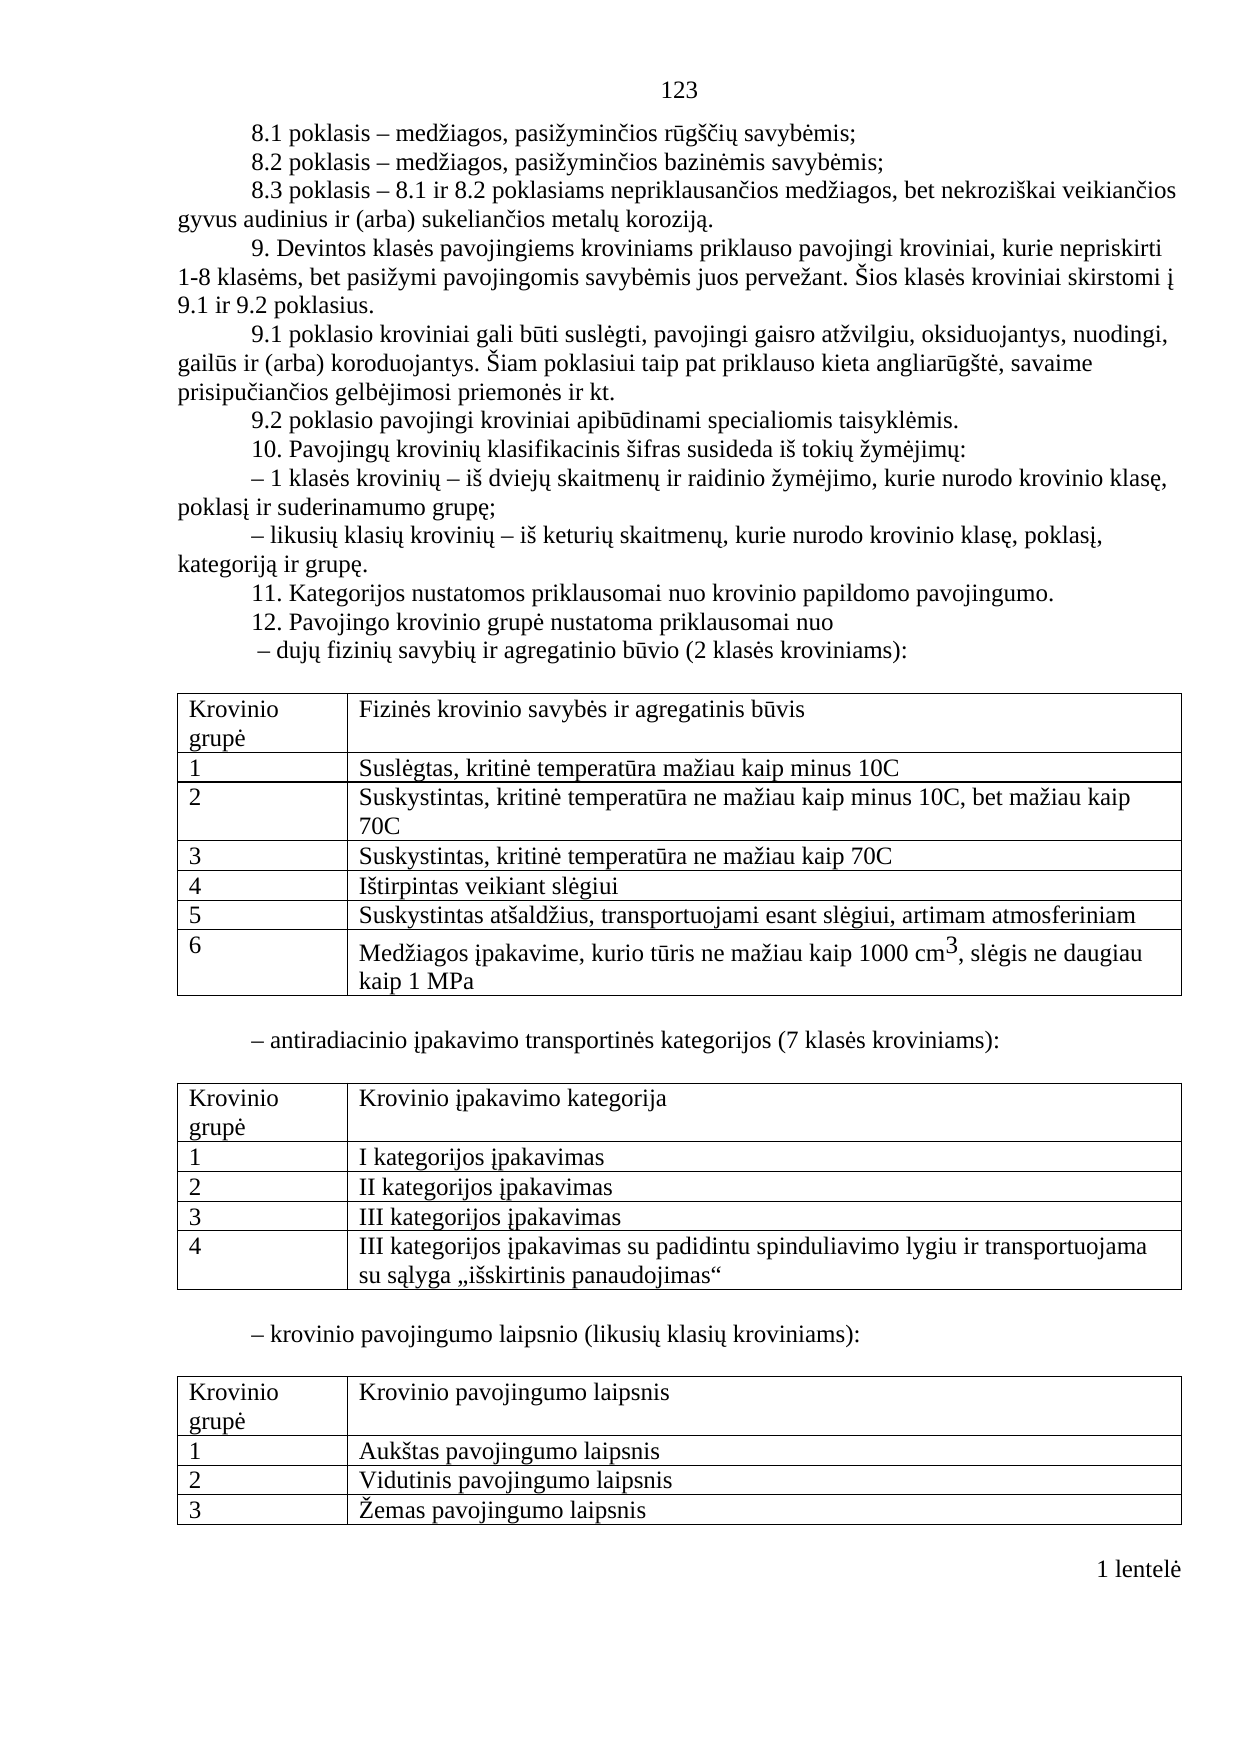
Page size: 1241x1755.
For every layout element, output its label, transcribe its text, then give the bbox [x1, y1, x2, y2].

table_cell 2 [178, 1466, 347, 1494]
table_cell Medžiagos įpakavime, kurio tūris ne mažiau kaip 1000 cm3, slėgis ne daugiau kaip 1 MPa [348, 930, 1181, 995]
table_cell 3 [178, 1495, 347, 1524]
table_cell III kategorijos įpakavimas su padidintu spinduliavimo lygiu ir transportuojama su sąlyga „išskirtinis panaudojimas“ [348, 1231, 1181, 1289]
table_header Krovinio grupė [178, 694, 347, 752]
text 8.2 poklasis – medžiagos, pasižyminčios bazinėmis savybėmis; [177, 147, 1181, 176]
table_cell 6 [178, 930, 347, 995]
table_cell Žemas pavojingumo laipsnis [348, 1495, 1181, 1524]
table_cell 5 [178, 901, 347, 929]
table_header Krovinio grupė [178, 1084, 347, 1141]
table_cell Aukštas pavojingumo laipsnis [348, 1436, 1181, 1464]
text 12. Pavojingo krovinio grupė nustatoma priklausomai nuo [177, 607, 1181, 636]
table_cell Vidutinis pavojingumo laipsnis [348, 1466, 1181, 1494]
text 9.2 poklasio pavojingi kroviniai apibūdinami specialiomis taisyklėmis. [177, 406, 1181, 434]
table_cell Suskystintas atšaldžius, transportuojami esant slėgiui, artimam atmosferiniam [348, 901, 1181, 929]
table_cell Suskystintas, kritinė temperatūra ne mažiau kaip minus 10C, bet mažiau kaip 70C [348, 783, 1181, 840]
text – antiradiacinio įpakavimo transportinės kategorijos (7 klasės kroviniams): [177, 1025, 1181, 1054]
table_cell 3 [178, 841, 347, 870]
text 9. Devintos klasės pavojingiems kroviniams priklauso pavojingi kroviniai, kurie nepriskirti 1-8 klasėms, bet pasižymi pavojingomis savybėmis juos pervežant. Šios klasės kroviniai skirstomi į 9.1 ir 9.2 poklasius. [177, 233, 1181, 319]
text 8.3 poklasis – 8.1 ir 8.2 poklasiams nepriklausančios medžiagos, bet nekroziškai veikiančios gyvus audinius ir (arba) sukeliančios metalų koroziją. [177, 176, 1181, 233]
table_cell 4 [178, 871, 347, 899]
table_cell 4 [178, 1231, 347, 1289]
table_cell 1 [178, 1142, 347, 1171]
table_cell 3 [178, 1202, 347, 1230]
table_cell Suslėgtas, kritinė temperatūra mažiau kaip minus 10C [348, 753, 1181, 781]
text – krovinio pavojingumo laipsnio (likusių klasių kroviniams): [177, 1319, 1181, 1347]
text 8.1 poklasis – medžiagos, pasižyminčios rūgščių savybėmis; [177, 118, 1181, 147]
table_cell 1 [178, 753, 347, 781]
text 10. Pavojingų krovinių klasifikacinis šifras susideda iš tokių žymėjimų: [177, 434, 1181, 463]
table_cell Suskystintas, kritinė temperatūra ne mažiau kaip 70C [348, 841, 1181, 870]
text – likusių klasių krovinių – iš keturių skaitmenų, kurie nurodo krovinio klasę, poklasį, kategoriją ir grupę. [177, 521, 1181, 578]
table_cell II kategorijos įpakavimas [348, 1172, 1181, 1201]
text 1 lentelė [177, 1554, 1181, 1583]
table_cell 2 [178, 1172, 347, 1201]
table_header Krovinio įpakavimo kategorija [348, 1084, 1181, 1141]
table_cell Ištirpintas veikiant slėgiui [348, 871, 1181, 899]
table_header Krovinio pavojingumo laipsnis [348, 1377, 1181, 1435]
table_header Fizinės krovinio savybės ir agregatinis būvis [348, 694, 1181, 752]
table_cell III kategorijos įpakavimas [348, 1202, 1181, 1230]
table_cell I kategorijos įpakavimas [348, 1142, 1181, 1171]
table_cell 1 [178, 1436, 347, 1464]
text 9.1 poklasio kroviniai gali būti suslėgti, pavojingi gaisro atžvilgiu, oksiduojantys, nuodingi, gailūs ir (arba) koroduojantys. Šiam poklasiui taip pat priklauso kieta angliarūgštė, savaime prisipučiančios gelbėjimosi priemonės ir kt. [177, 319, 1181, 406]
text – 1 klasės krovinių – iš dviejų skaitmenų ir raidinio žymėjimo, kurie nurodo krovinio klasę, poklasį ir suderinamumo grupę; [177, 463, 1181, 521]
text 11. Kategorijos nustatomos priklausomai nuo krovinio papildomo pavojingumo. [177, 578, 1181, 607]
text – dujų fizinių savybių ir agregatinio būvio (2 klasės kroviniams): [177, 636, 1181, 664]
table_cell 2 [178, 783, 347, 840]
table_header Krovinio grupė [178, 1377, 347, 1435]
